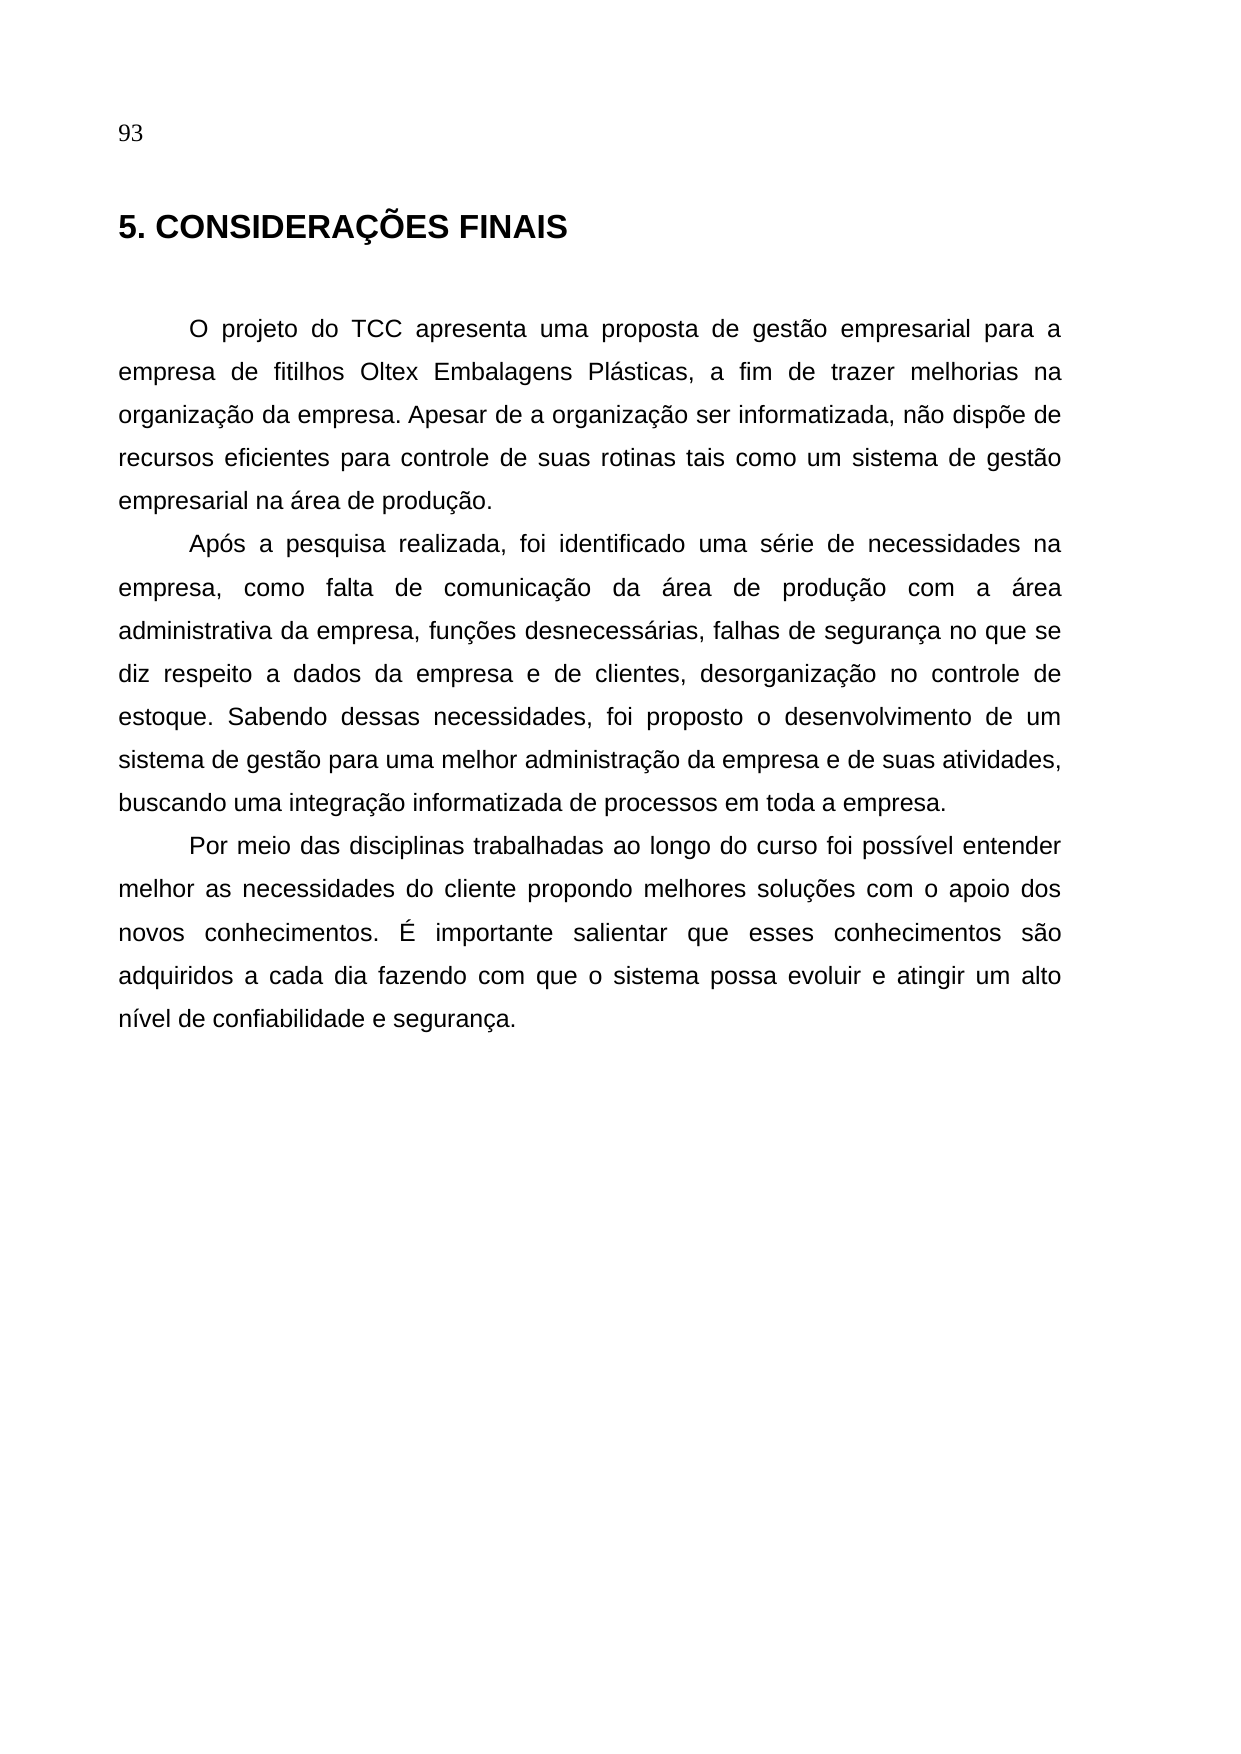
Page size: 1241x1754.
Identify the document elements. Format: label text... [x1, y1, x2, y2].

subtitle 5. Considerações finais [118, 207, 1063, 245]
text Por meio das disciplinas trabalhadas ao longo do curso foi possível entender melhor as necessidades do cliente propondo melhores soluções com o apoio dos novos conhecimentos. É importante salientar que esses conhecimentos são adquiridos a cada dia fazendo com que o sistema possa evoluir e atingir um alto nível de confiabilidade e segurança. [118, 831, 1063, 1033]
text Após a pesquisa realizada, foi identificado uma série de necessidades na empresa, como falta de comunicação da área de produção com a área administrativa da empresa, funções desnecessárias, falhas de segurança no que se diz respeito a dados da empresa e de clientes, desorganização no controle de estoque. Sabendo dessas necessidades, foi proposto o desenvolvimento de um sistema de gestão para uma melhor administração da empresa e de suas atividades, buscando uma integração informatizada de processos em toda a empresa. [118, 529, 1063, 817]
text O projeto do TCC apresenta uma proposta de gestão empresarial para a empresa de fitilhos Oltex Embalagens Plásticas, a fim de trazer melhorias na organização da empresa. Apesar de a organização ser informatizada, não dispõe de recursos eficientes para controle de suas rotinas tais como um sistema de gestão empresarial na área de produção. [118, 314, 1063, 515]
